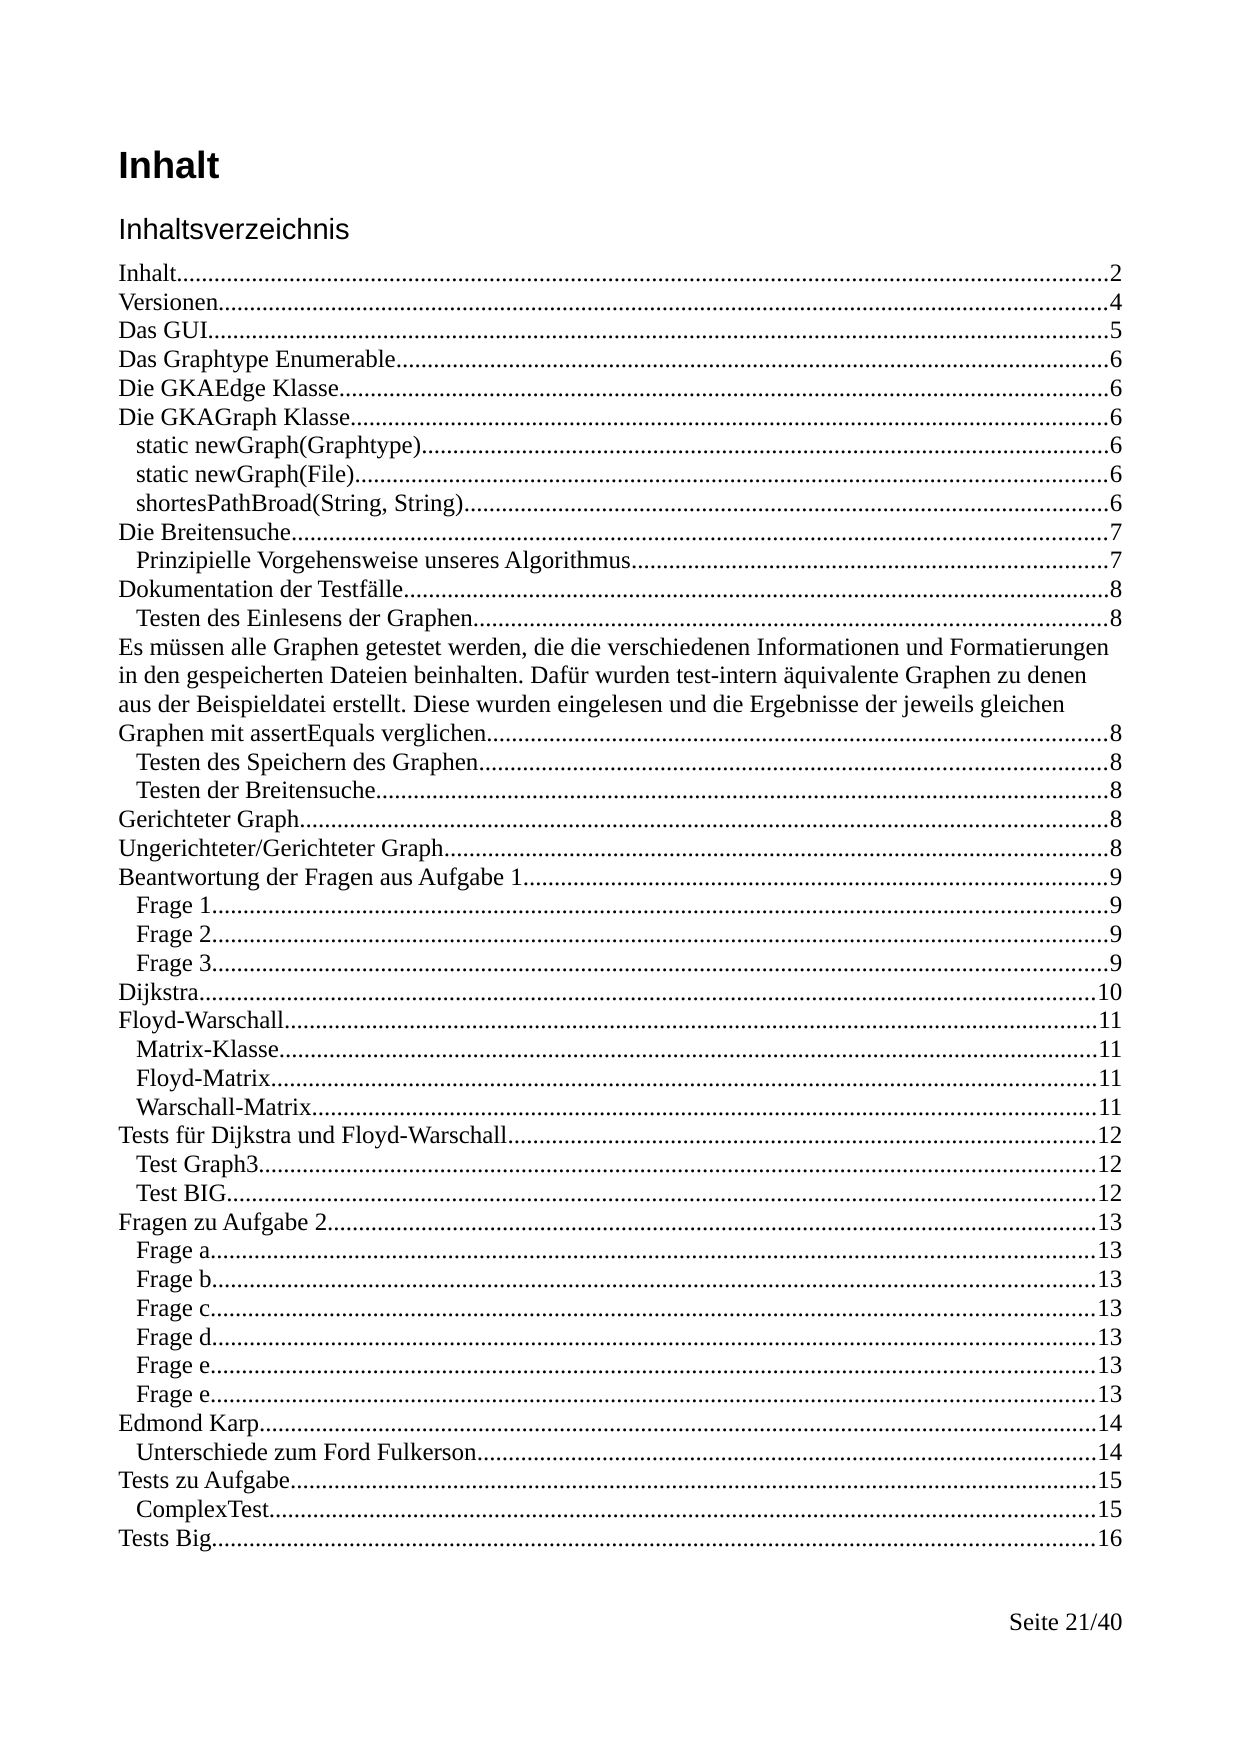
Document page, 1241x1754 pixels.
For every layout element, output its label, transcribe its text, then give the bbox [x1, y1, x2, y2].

text Beantwortung der Fragen aus Aufgabe 1 9 [118, 862, 1122, 890]
text Frage 2 9 [118, 919, 1122, 948]
text Edmond Karp 14 [118, 1408, 1122, 1437]
text Frage d 13 [118, 1322, 1122, 1350]
text Testen der Breitensuche 8 [118, 775, 1122, 804]
text Warschall-Matrix 11 [118, 1092, 1122, 1120]
text Matrix-Klasse 11 [118, 1034, 1122, 1063]
text Frage e 13 [118, 1350, 1122, 1379]
text Unterschiede zum Ford Fulkerson 14 [118, 1437, 1122, 1465]
text Test BIG 12 [118, 1178, 1122, 1207]
text Frage c 13 [118, 1293, 1122, 1322]
text Frage b 13 [118, 1264, 1122, 1293]
text Die Breitensuche 7 [118, 517, 1122, 545]
text ComplexTest 15 [118, 1494, 1122, 1523]
text Frage 3 9 [118, 948, 1122, 977]
text Floyd-Matrix 11 [118, 1063, 1122, 1092]
text Dijkstra 10 [118, 977, 1122, 1005]
text Frage a 13 [118, 1235, 1122, 1264]
text Prinzipielle Vorgehensweise unseres Algorithmus 7 [118, 545, 1122, 574]
text Die GKAGraph Klasse 6 [118, 402, 1122, 430]
text Ungerichteter/Gerichteter Graph 8 [118, 833, 1122, 862]
text Test Graph3 12 [118, 1149, 1122, 1178]
text Dokumentation der Testfälle 8 [118, 574, 1122, 603]
text Das Graphtype Enumerable 6 [118, 344, 1122, 373]
text static newGraph(Graphtype) 6 [118, 430, 1122, 459]
subtitle Inhalt [118, 143, 1122, 187]
text Inhalt 2 [118, 258, 1122, 287]
text Das GUI 5 [118, 315, 1122, 344]
text Es müssen alle Graphen getestet werden, die die verschiedenen Informationen und Formatierungen in den gespeicherten Dateien beinhalten. Dafür wurden test-intern äquivalente Graphen zu denen aus der Beispieldatei erstellt. Diese wurden eingelesen und die Ergebnisse der jeweils gleichen Graphen mit assertEquals verglichen. 8 [118, 632, 1122, 747]
text Testen des Speichern des Graphen 8 [118, 747, 1122, 775]
text Tests Big 16 [118, 1523, 1122, 1552]
text Frage 1 9 [118, 890, 1122, 919]
text Die GKAEdge Klasse 6 [118, 373, 1122, 402]
text Fragen zu Aufgabe 2 13 [118, 1207, 1122, 1235]
text static newGraph(File) 6 [118, 459, 1122, 488]
text Testen des Einlesens der Graphen 8 [118, 603, 1122, 632]
text Tests für Dijkstra und Floyd-Warschall 12 [118, 1120, 1122, 1149]
text Tests zu Aufgabe 15 [118, 1465, 1122, 1494]
text Versionen 4 [118, 287, 1122, 315]
text Frage e 13 [118, 1379, 1122, 1408]
text shortesPathBroad(String, String) 6 [118, 488, 1122, 517]
subtitle Inhaltsverzeichnis [118, 212, 1122, 245]
text Floyd-Warschall 11 [118, 1005, 1122, 1034]
text Gerichteter Graph 8 [118, 804, 1122, 833]
